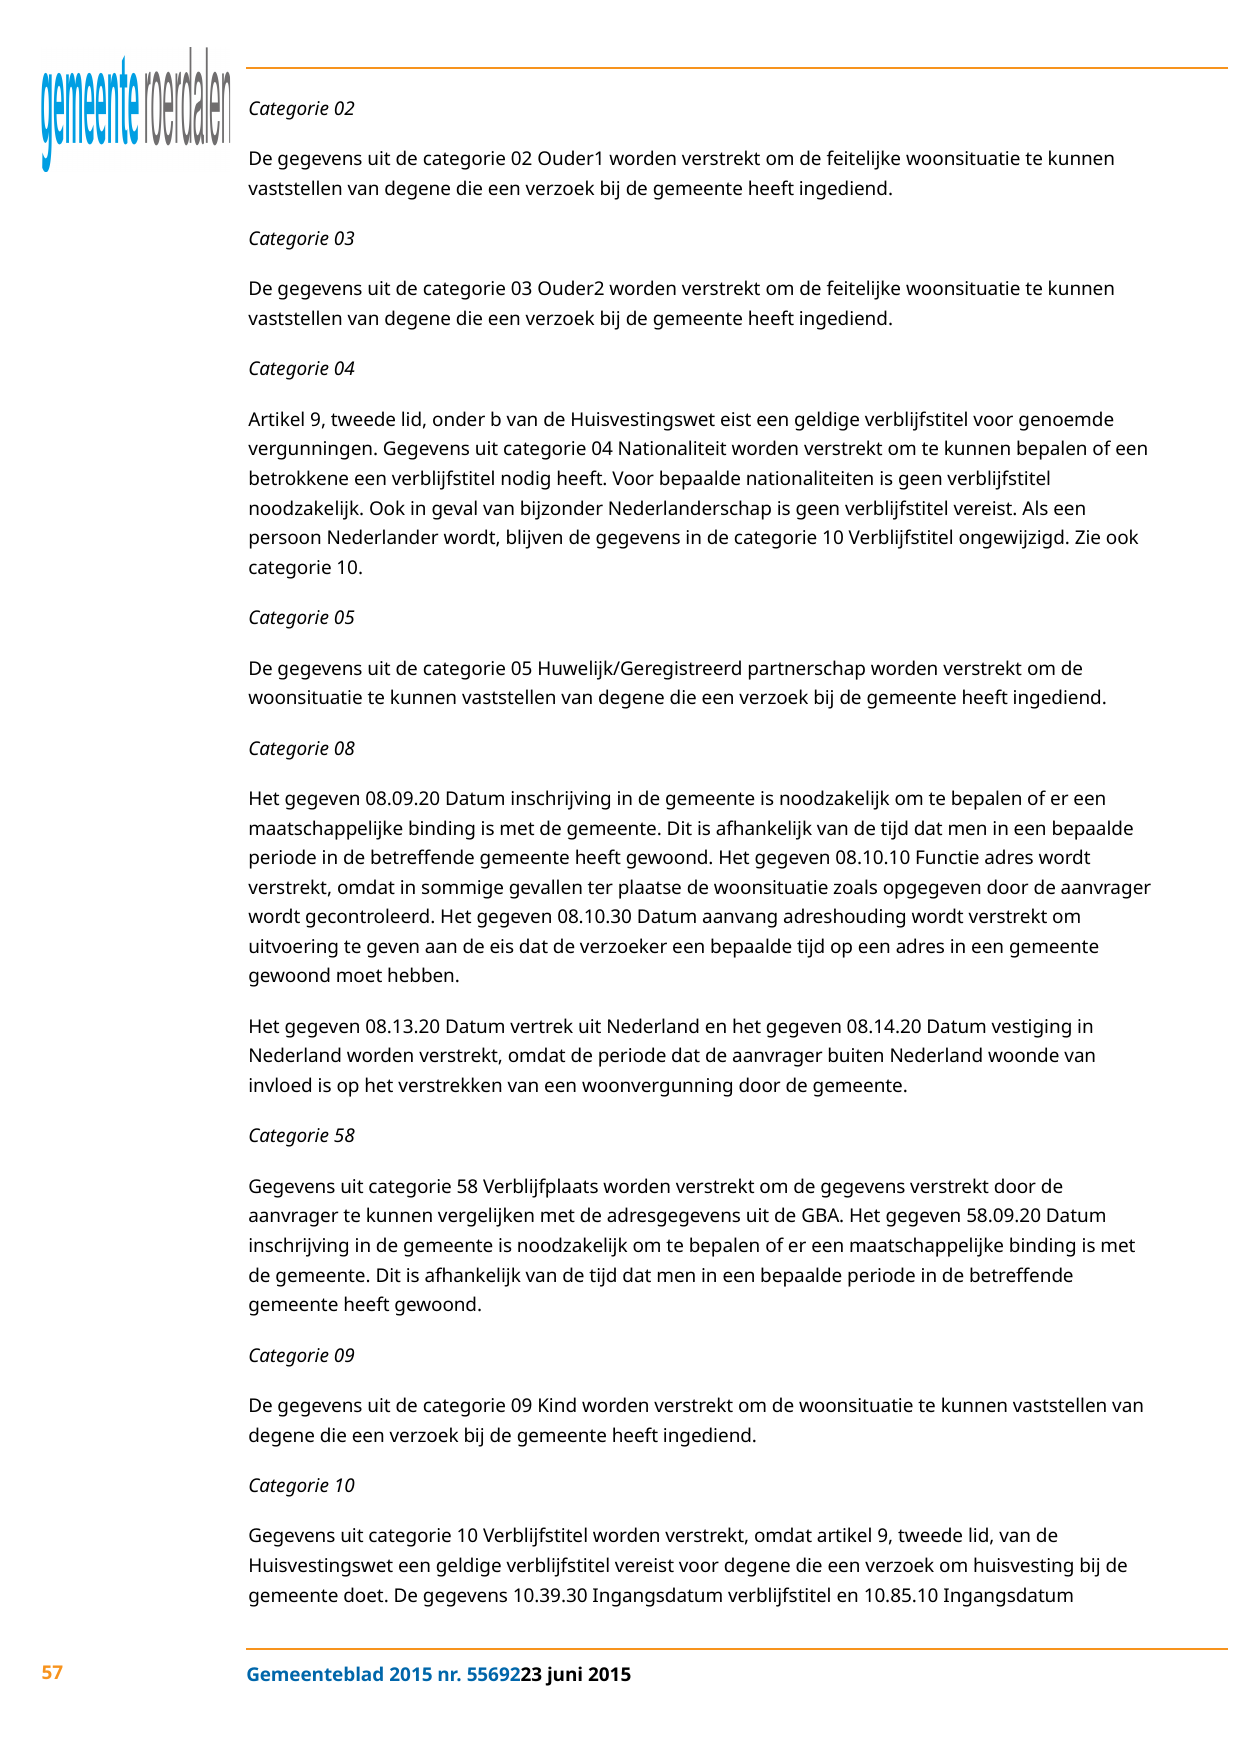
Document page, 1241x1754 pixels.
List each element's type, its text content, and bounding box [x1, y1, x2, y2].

text De gegevens uit de categorie 05 Huwelijk/Geregistreerd partnerschap worden verstrekt om de woonsituatie te kunnen vaststellen van degene die een verzoek bij de gemeente heeft ingediend. [248, 655, 1152, 710]
text Categorie 09 [248, 1342, 1152, 1368]
text Het gegeven 08.09.20 Datum inschrijving in de gemeente is noodzakelijk om te bepalen of er een maatschappelijke binding is met de gemeente. Dit is afhankelijk van de tijd dat men in een bepaalde periode in de betreffende gemeente heeft gewoond. Het gegeven 08.10.10 Functie adres wordt verstrekt, omdat in sommige gevallen ter plaatse de woonsituatie zoals opgegeven door de aanvrager wordt gecontroleerd. Het gegeven 08.10.30 Datum aanvang adreshouding wordt verstrekt om uitvoering te geven aan de eis dat de verzoeker een bepaalde tijd op een adres in een gemeente gewoond moet hebben. [248, 785, 1152, 988]
picture [41, 134, 48, 172]
text Artikel 9, tweede lid, onder b van de Huisvestingswet eist een geldige verblijfstitel voor genoemde vergunningen. Gegevens uit categorie 04 Nationaliteit worden verstrekt om te kunnen bepalen of een betrokkene een verblijfstitel nodig heeft. Voor bepaalde nationaliteiten is geen verblijfstitel noodzakelijk. Ook in geval van bijzonder Nederlanderschap is geen verblijfstitel vereist. Als een persoon Nederlander wordt, blijven de gegevens in de categorie 10 Verblijfstitel ongewijzigd. Zie ook categorie 10. [248, 406, 1152, 580]
text Categorie 02 [248, 95, 1152, 121]
text Gegevens uit categorie 10 Verblijfstitel worden verstrekt, omdat artikel 9, tweede lid, van de Huisvestingswet een geldige verblijfstitel vereist voor degene die een verzoek om huisvesting bij de gemeente doet. De gegevens 10.39.30 Ingangsdatum verblijfstitel en 10.85.10 Ingangsdatum [248, 1523, 1152, 1608]
text Categorie 04 [248, 356, 1152, 381]
text De gegevens uit de categorie 03 Ouder2 worden verstrekt om de feitelijke woonsituatie te kunnen vaststellen van degene die een verzoek bij de gemeente heeft ingediend. [248, 276, 1152, 331]
text Categorie 58 [248, 1123, 1152, 1148]
text Categorie 10 [248, 1472, 1152, 1498]
text De gegevens uit de categorie 02 Ouder1 worden verstrekt om de feitelijke woonsituatie te kunnen vaststellen van degene die een verzoek bij de gemeente heeft ingediend. [248, 145, 1152, 201]
text Categorie 08 [248, 735, 1152, 761]
text Gegevens uit categorie 58 Verblijfplaats worden verstrekt om de gegevens verstrekt door de aanvrager te kunnen vergelijken met de adresgegevens uit de GBA. Het gegeven 58.09.20 Datum inschrijving in de gemeente is noodzakelijk om te bepalen of er een maatschappelijke binding is met de gemeente. Dit is afhankelijk van de tijd dat men in een bepaalde periode in de betreffende gemeente heeft gewoond. [248, 1173, 1152, 1317]
picture [41, 47, 231, 172]
text De gegevens uit de categorie 09 Kind worden verstrekt om de woonsituatie te kunnen vaststellen van degene die een verzoek bij de gemeente heeft ingediend. [248, 1392, 1152, 1448]
text Categorie 03 [248, 225, 1152, 251]
text Categorie 05 [248, 604, 1152, 630]
text Het gegeven 08.13.20 Datum vertrek uit Nederland en het gegeven 08.14.20 Datum vestiging in Nederland worden verstrekt, omdat de periode dat de aanvrager buiten Nederland woonde van invloed is op het verstrekken van een woonvergunning door de gemeente. [248, 1013, 1152, 1098]
